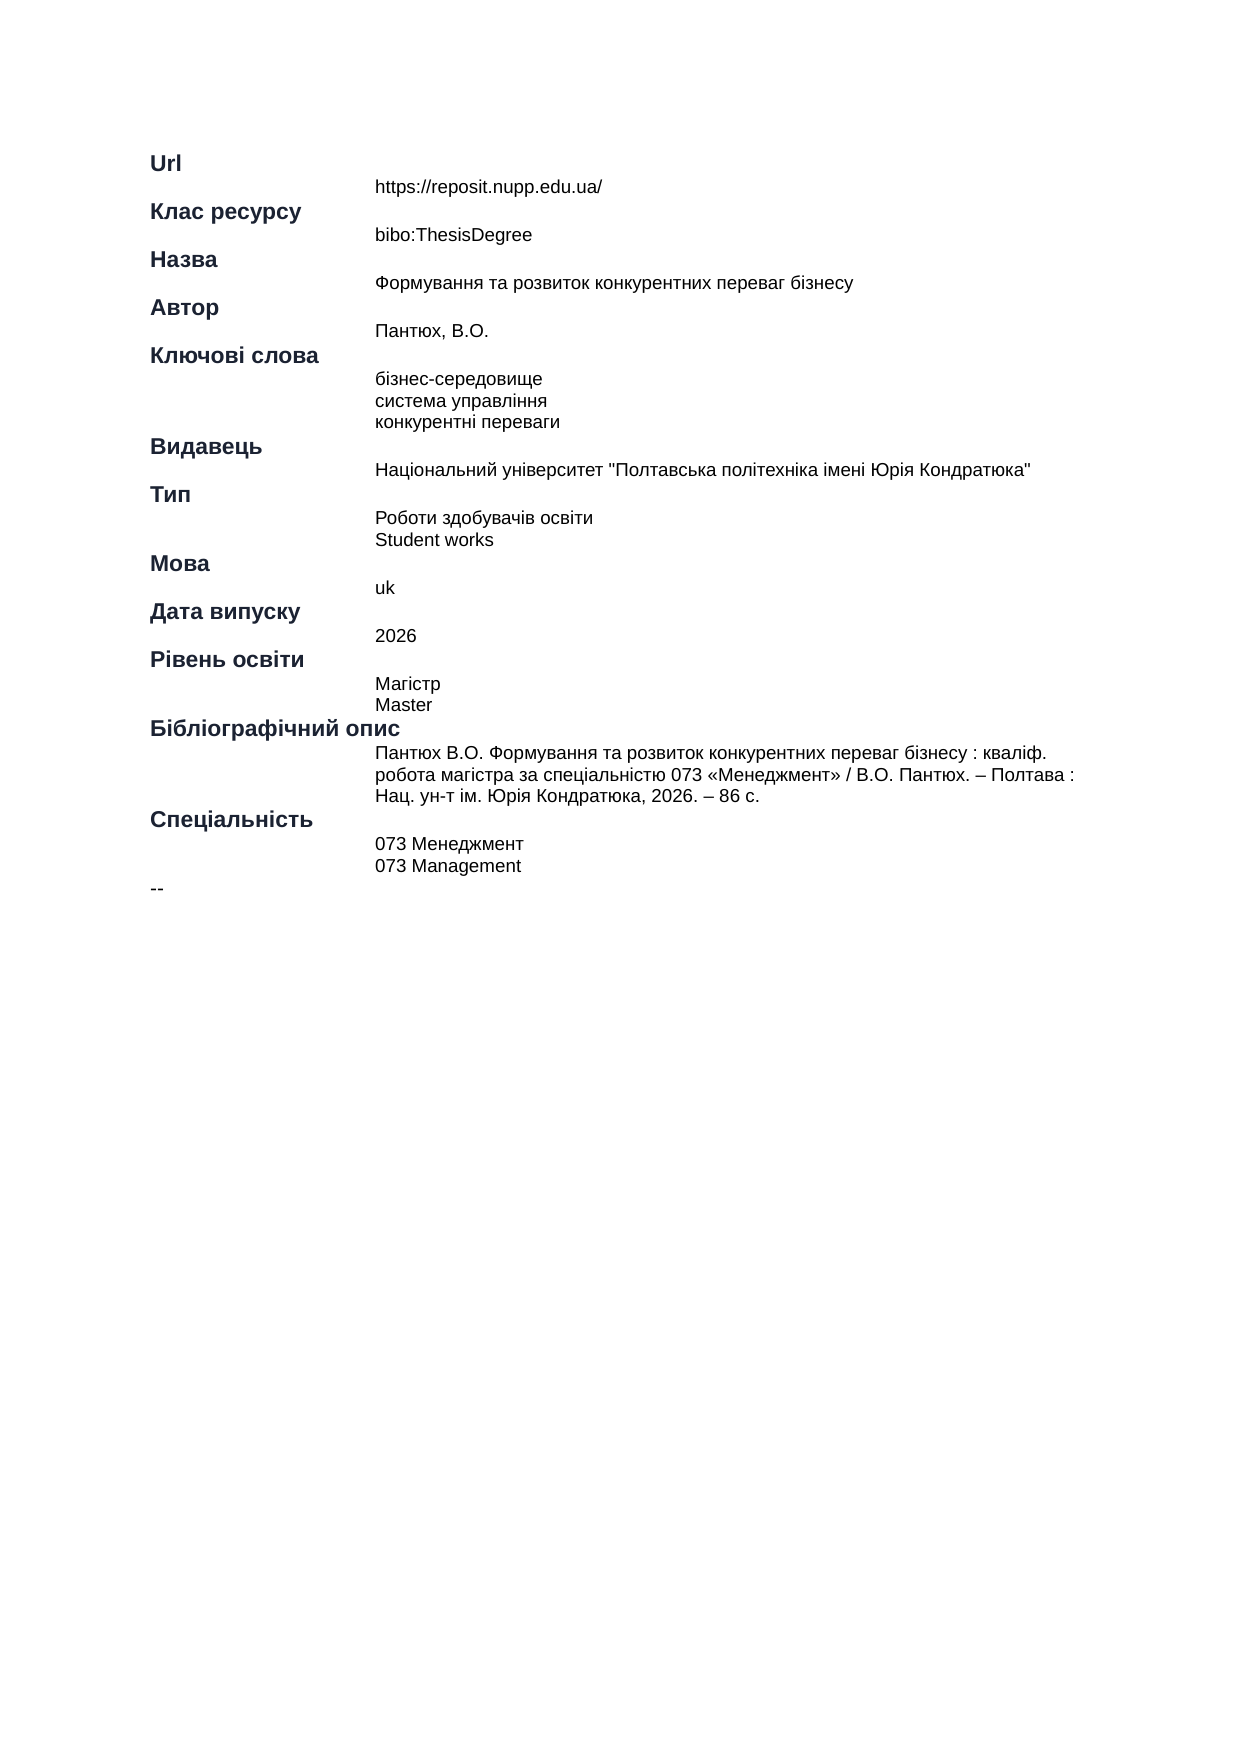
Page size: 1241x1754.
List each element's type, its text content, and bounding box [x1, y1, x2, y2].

text 073 Management [375, 854, 1090, 876]
text система управління [375, 389, 1090, 411]
text Дата випуску [150, 598, 1090, 624]
text Видавець [150, 433, 1090, 459]
text Ключові слова [150, 342, 1090, 368]
text -- [150, 876, 1090, 900]
text bibo:ThesisDegree [375, 224, 1090, 246]
text Назва [150, 246, 1090, 272]
text 2026 [375, 624, 1090, 646]
text Магістр [375, 672, 1090, 694]
text https://reposit.nupp.edu.ua/ [375, 176, 1090, 198]
text Автор [150, 294, 1090, 320]
text Клас ресурсу [150, 198, 1090, 224]
text Роботи здобувачів освіти [375, 507, 1090, 528]
text 073 Менеджмент [375, 833, 1090, 854]
text Url [150, 150, 1090, 176]
text Тип [150, 481, 1090, 507]
text Master [375, 694, 1090, 715]
text uk [375, 576, 1090, 598]
text Рівень освіти [150, 646, 1090, 672]
text Бібліографічний опис [150, 715, 1090, 742]
text Національний університет "Полтавська політехніка імені Юрія Кондратюка" [375, 459, 1090, 481]
text Спеціальність [150, 806, 1090, 833]
text Мова [150, 550, 1090, 576]
text Формування та розвиток конкурентних переваг бізнесу [375, 272, 1090, 294]
text Пантюх В.О. Формування та розвиток конкурентних переваг бізнесу : кваліф. робота магістра за спеціальністю 073 «Менеджмент» / В.О. Пантюх. – Полтава : Нац. ун-т ім. Юрія Кондратюка, 2026. – 86 с. [375, 742, 1090, 806]
text бізнес-середовище [375, 368, 1090, 389]
text Пантюх, В.О. [375, 320, 1090, 342]
text Student works [375, 528, 1090, 550]
text конкурентні переваги [375, 411, 1090, 433]
